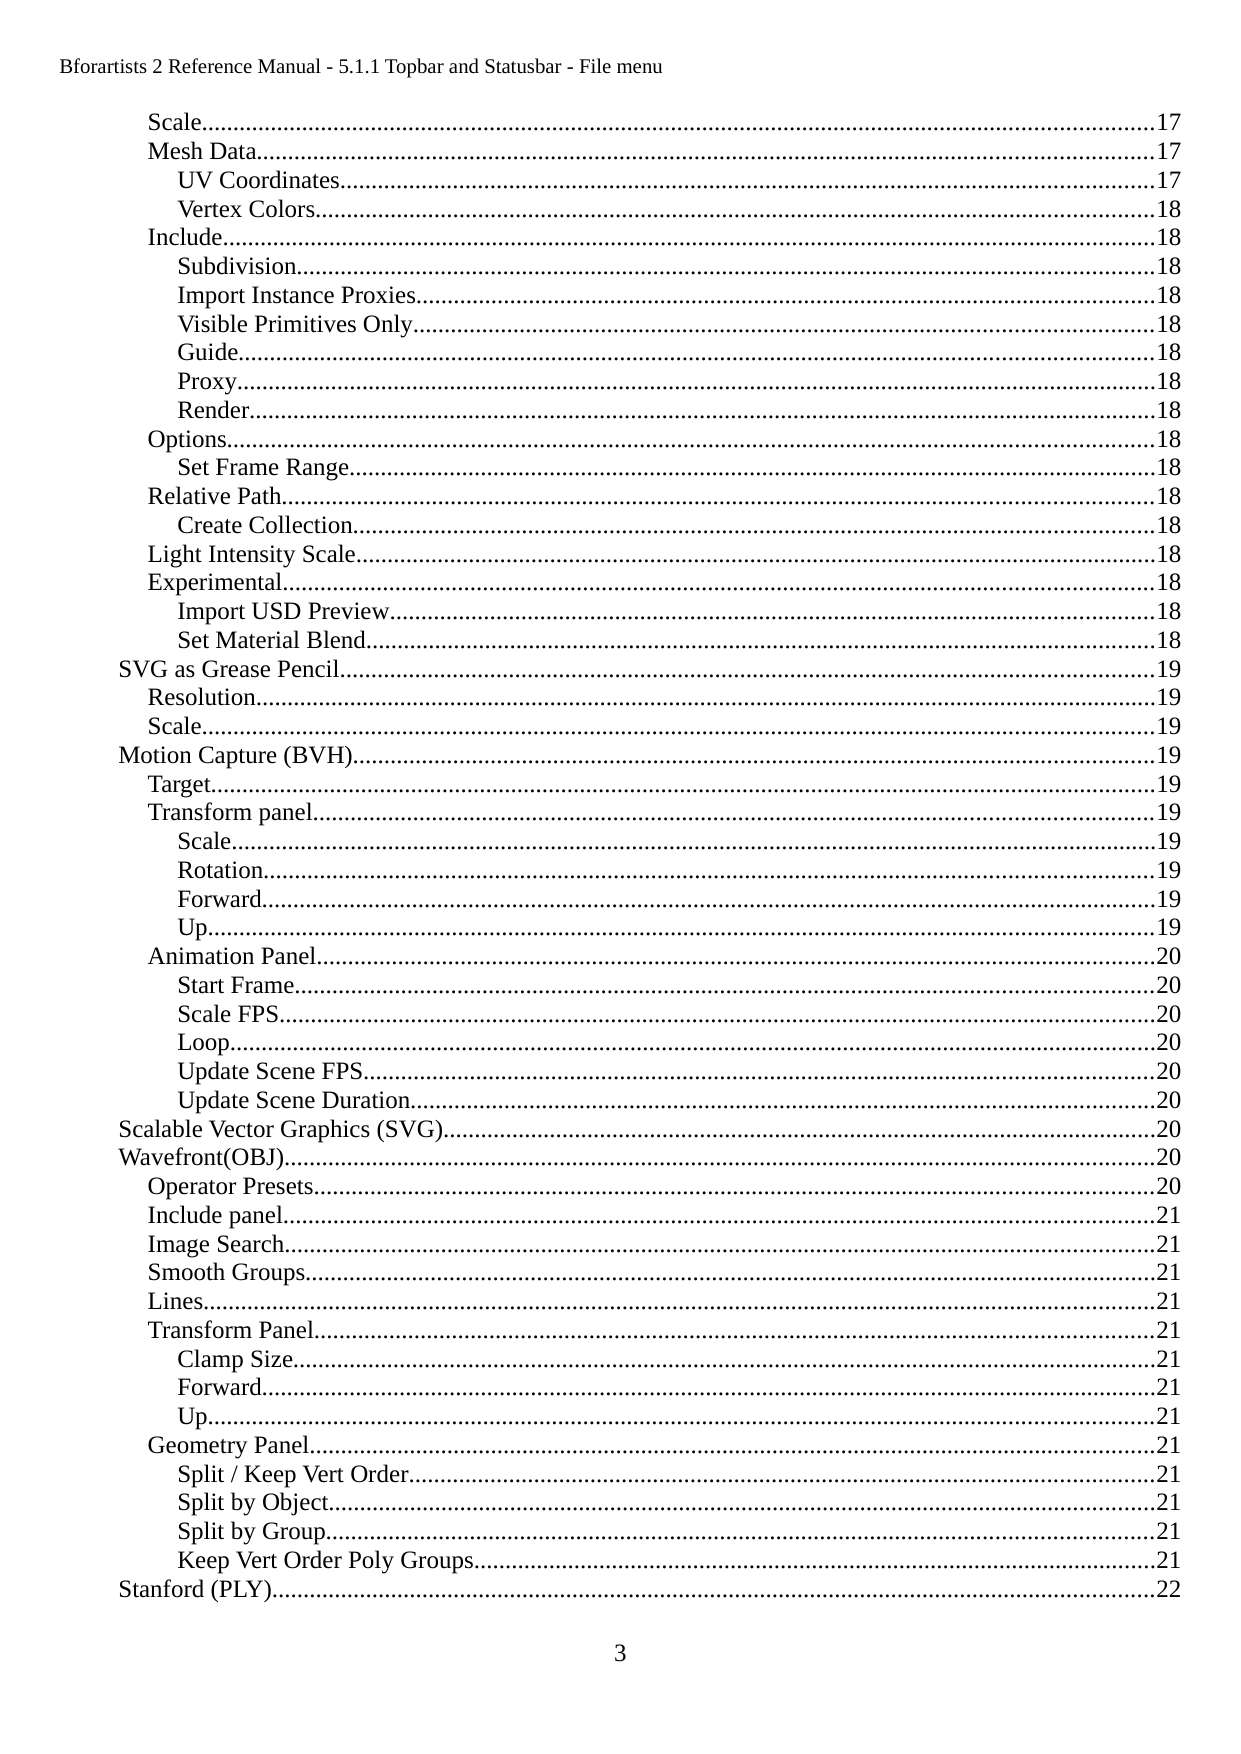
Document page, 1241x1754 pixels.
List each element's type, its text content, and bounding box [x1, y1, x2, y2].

text Split by Group 21 [177, 1516, 1181, 1545]
text Scale 17 [147, 107, 1181, 136]
text Up 21 [177, 1401, 1181, 1430]
text Clamp Size 21 [177, 1344, 1181, 1372]
text Visible Primitives Only 18 [177, 309, 1181, 337]
text Motion Capture (BVH) 19 [118, 740, 1181, 769]
text Update Scene FPS 20 [177, 1056, 1181, 1085]
text Mesh Data 17 [147, 136, 1181, 165]
text Split / Keep Vert Order 21 [177, 1459, 1181, 1487]
text Forward 21 [177, 1372, 1181, 1401]
text Target 19 [147, 769, 1181, 797]
text Scale FPS 20 [177, 999, 1181, 1027]
text Transform Panel 21 [147, 1315, 1181, 1344]
text Forward 19 [177, 884, 1181, 912]
text Smooth Groups 21 [147, 1257, 1181, 1286]
text Up 19 [177, 912, 1181, 941]
text Relative Path 18 [147, 481, 1181, 510]
text Wavefront(OBJ) 20 [118, 1142, 1181, 1171]
text Scale 19 [147, 711, 1181, 740]
text Include panel 21 [147, 1200, 1181, 1229]
text Geometry Panel 21 [147, 1430, 1181, 1459]
text Proxy 18 [177, 366, 1181, 395]
text Operator Presets 20 [147, 1171, 1181, 1200]
text Include 18 [147, 222, 1181, 251]
text Subdivision 18 [177, 251, 1181, 280]
text Resolution 19 [147, 682, 1181, 711]
text Set Material Blend 18 [177, 625, 1181, 654]
text UV Coordinates 17 [177, 165, 1181, 194]
text Create Collection 18 [177, 510, 1181, 539]
text Image Search 21 [147, 1229, 1181, 1257]
text SVG as Grease Pencil 19 [118, 654, 1181, 682]
text Keep Vert Order Poly Groups 21 [177, 1545, 1181, 1574]
text Light Intensity Scale 18 [147, 539, 1181, 567]
text Scale 19 [177, 826, 1181, 855]
text Update Scene Duration 20 [177, 1085, 1181, 1114]
text Split by Object 21 [177, 1487, 1181, 1516]
text Vertex Colors 18 [177, 194, 1181, 222]
text Stanford (PLY) 22 [118, 1574, 1181, 1602]
text Set Frame Range 18 [177, 452, 1181, 481]
text Scalable Vector Graphics (SVG) 20 [118, 1114, 1181, 1142]
text Guide 18 [177, 337, 1181, 366]
text Loop 20 [177, 1027, 1181, 1056]
text Options 18 [147, 424, 1181, 452]
text Import Instance Proxies 18 [177, 280, 1181, 309]
text Experimental 18 [147, 567, 1181, 596]
text Animation Panel 20 [147, 941, 1181, 970]
text Rotation 19 [177, 855, 1181, 884]
text Transform panel 19 [147, 797, 1181, 826]
text Import USD Preview 18 [177, 596, 1181, 625]
text Lines 21 [147, 1286, 1181, 1315]
text Start Frame 20 [177, 970, 1181, 999]
text Render 18 [177, 395, 1181, 424]
